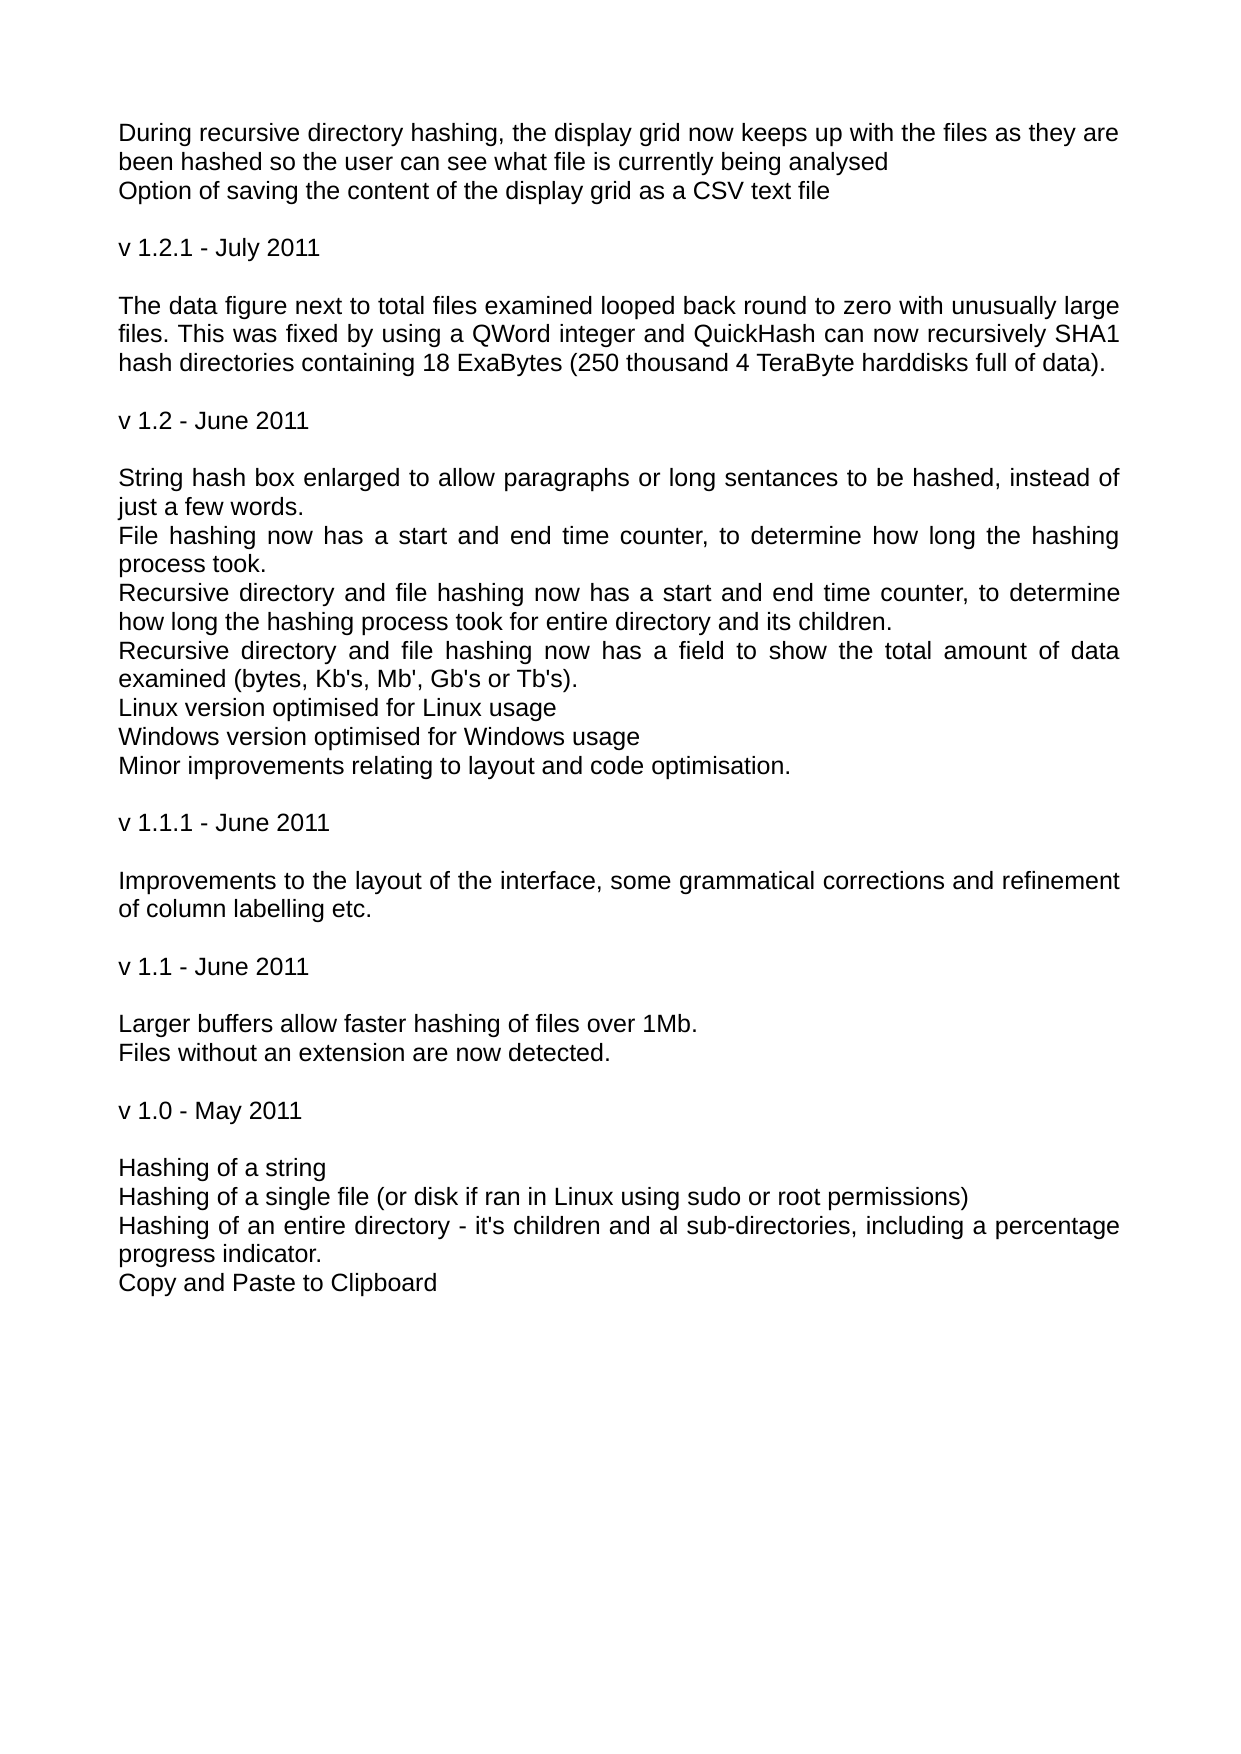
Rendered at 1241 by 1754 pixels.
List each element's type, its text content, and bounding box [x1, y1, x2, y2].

text Option of saving the content of the display grid as a CSV text file [118, 176, 1122, 204]
text Copy and Paste to Clipboard [118, 1268, 1122, 1297]
text File hashing now has a start and end time counter, to determine how long the hashing process took. [118, 521, 1122, 578]
text Linux version optimised for Linux usage [118, 693, 1122, 722]
text Files without an extension are now detected. [118, 1038, 1122, 1067]
text The data figure next to total files examined looped back round to zero with unusually large files. This was fixed by using a QWord integer and QuickHash can now recursively SHA1 hash directories containing 18 ExaBytes (250 thousand 4 TeraByte harddisks full of data). [118, 291, 1122, 377]
text Windows version optimised for Windows usage [118, 722, 1122, 751]
text Recursive directory and file hashing now has a start and end time counter, to determine how long the hashing process took for entire directory and its children. [118, 578, 1122, 636]
text v 1.0 - May 2011 [118, 1096, 1122, 1124]
text String hash box enlarged to allow paragraphs or long sentances to be hashed, instead of just a few words. [118, 463, 1122, 521]
text Minor improvements relating to layout and code optimisation. [118, 751, 1122, 779]
text Hashing of a single file (or disk if ran in Linux using sudo or root permissions) [118, 1182, 1122, 1211]
text v 1.1.1 - June 2011 [118, 808, 1122, 837]
text Hashing of a string [118, 1153, 1122, 1182]
text Larger buffers allow faster hashing of files over 1Mb. [118, 1009, 1122, 1038]
text Recursive directory and file hashing now has a field to show the total amount of data examined (bytes, Kb's, Mb', Gb's or Tb's). [118, 636, 1122, 693]
text v 1.2 - June 2011 [118, 406, 1122, 434]
text During recursive directory hashing, the display grid now keeps up with the files as they are been hashed so the user can see what file is currently being analysed [118, 118, 1122, 176]
text v 1.2.1 - July 2011 [118, 233, 1122, 262]
text v 1.1 - June 2011 [118, 952, 1122, 981]
text Hashing of an entire directory - it's children and al sub-directories, including a percentage progress indicator. [118, 1211, 1122, 1268]
text Improvements to the layout of the interface, some grammatical corrections and refinement of column labelling etc. [118, 866, 1122, 923]
